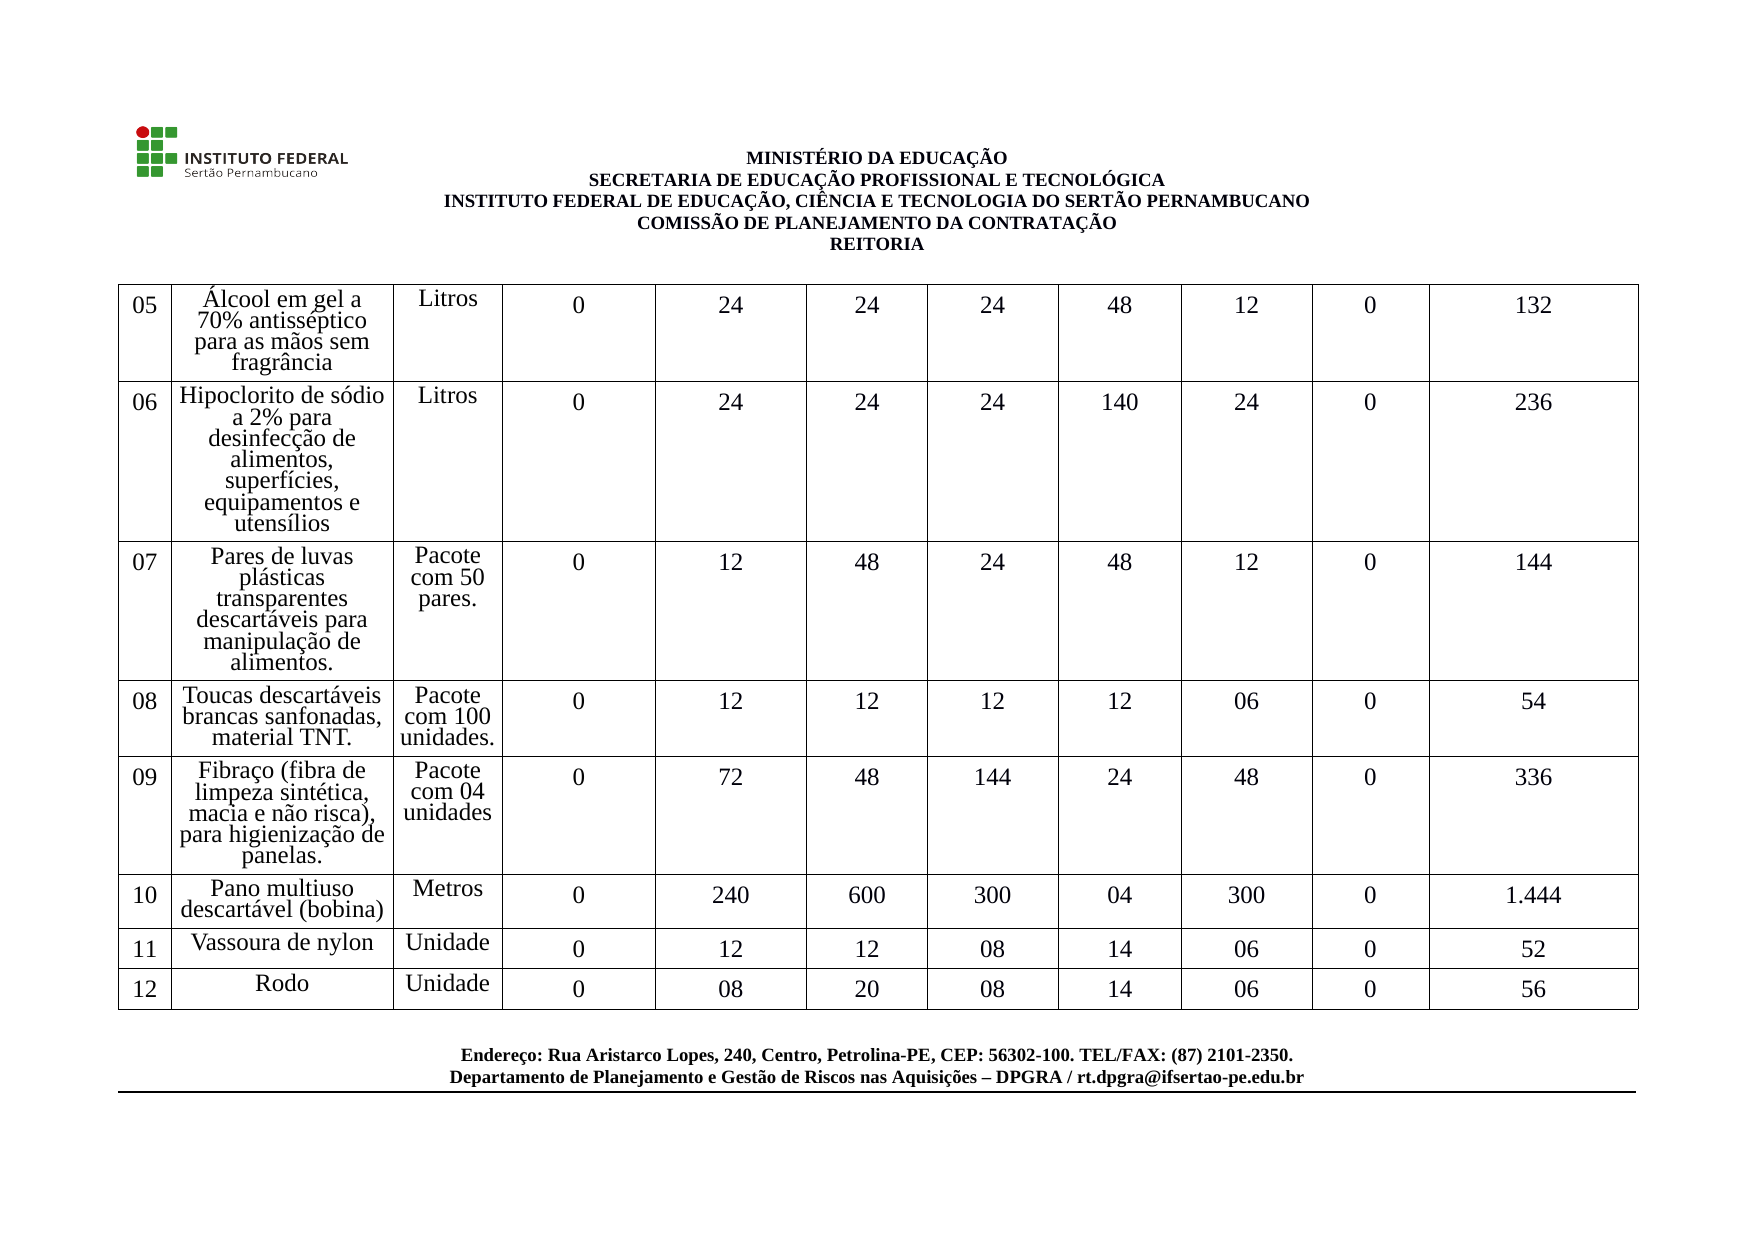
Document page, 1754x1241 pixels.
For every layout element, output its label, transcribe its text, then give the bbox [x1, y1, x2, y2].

table_cell 08 [656, 969, 806, 1009]
table_cell 06 [1182, 681, 1312, 756]
table_cell 144 [928, 757, 1058, 874]
table_cell Litros [394, 382, 502, 541]
table_cell 48 [807, 542, 927, 680]
table_cell 240 [656, 875, 806, 928]
table_cell 24 [807, 382, 927, 541]
table_cell 14 [1059, 969, 1181, 1009]
table_cell Pacote com 04 unidades [394, 757, 502, 874]
table_cell 12 [656, 929, 806, 968]
table_cell 0 [503, 757, 655, 874]
table_cell 56 [1430, 969, 1638, 1009]
table_cell 06 [119, 382, 171, 541]
table_cell Litros [394, 285, 502, 381]
table_cell 132 [1430, 285, 1638, 381]
table_cell 52 [1430, 929, 1638, 968]
table_cell 48 [1059, 285, 1181, 381]
table_cell 300 [928, 875, 1058, 928]
table_cell Pacote com 100 unidades. [394, 681, 502, 756]
table_cell 0 [1313, 285, 1429, 381]
table_cell 06 [1182, 929, 1312, 968]
table_cell 0 [503, 285, 655, 381]
table_cell 48 [1182, 757, 1312, 874]
table_cell 0 [1313, 875, 1429, 928]
table_cell 12 [1182, 285, 1312, 381]
table_cell 0 [1313, 969, 1429, 1009]
table_cell 09 [119, 757, 171, 874]
table_cell 54 [1430, 681, 1638, 756]
table_cell Hipoclorito de sódio a 2% para desinfecção de alimentos, superfícies, equipamentos e utensílios [172, 382, 393, 541]
table_cell 140 [1059, 382, 1181, 541]
table_cell 08 [928, 969, 1058, 1009]
table_cell 0 [503, 542, 655, 680]
table_cell 24 [1059, 757, 1181, 874]
table_cell 24 [928, 542, 1058, 680]
table_cell 0 [1313, 681, 1429, 756]
table_cell 236 [1430, 382, 1638, 541]
table_cell 24 [807, 285, 927, 381]
table_cell 12 [1182, 542, 1312, 680]
table_cell Unidade [394, 969, 502, 1009]
table_cell Unidade [394, 929, 502, 968]
table_cell 04 [1059, 875, 1181, 928]
table_cell 06 [1182, 969, 1312, 1009]
table_cell 48 [807, 757, 927, 874]
table_cell Vassoura de nylon [172, 929, 393, 968]
table_cell Pano multiuso descartável (bobina) [172, 875, 393, 928]
picture [136, 126, 349, 177]
table_cell 24 [656, 285, 806, 381]
table_cell 12 [1059, 681, 1181, 756]
table_cell 10 [119, 875, 171, 928]
table_cell 0 [503, 382, 655, 541]
table_cell 0 [1313, 382, 1429, 541]
table_cell 144 [1430, 542, 1638, 680]
table_cell Pacote com 50 pares. [394, 542, 502, 680]
table_cell 48 [1059, 542, 1181, 680]
table_cell 12 [928, 681, 1058, 756]
table_cell 24 [656, 382, 806, 541]
table_cell 24 [928, 382, 1058, 541]
table_cell 72 [656, 757, 806, 874]
table_cell 12 [119, 969, 171, 1009]
table_cell 12 [656, 681, 806, 756]
table_cell 0 [503, 681, 655, 756]
table_cell Álcool em gel a 70% antisséptico para as mãos sem fragrância [172, 285, 393, 381]
table_cell 1.444 [1430, 875, 1638, 928]
table_cell 14 [1059, 929, 1181, 968]
table_cell 24 [1182, 382, 1312, 541]
table_cell Rodo [172, 969, 393, 1009]
table_cell 20 [807, 969, 927, 1009]
table_cell 600 [807, 875, 927, 928]
table_cell 0 [1313, 757, 1429, 874]
table_cell 336 [1430, 757, 1638, 874]
table_cell 0 [503, 969, 655, 1009]
table_cell 0 [1313, 929, 1429, 968]
table_cell 07 [119, 542, 171, 680]
table_cell 300 [1182, 875, 1312, 928]
table_cell 05 [119, 285, 171, 381]
table_cell 24 [928, 285, 1058, 381]
table_cell Toucas descartáveis brancas sanfonadas, material TNT. [172, 681, 393, 756]
table_cell 12 [807, 681, 927, 756]
table_cell Metros [394, 875, 502, 928]
table_cell 12 [807, 929, 927, 968]
table_cell 0 [503, 929, 655, 968]
table_cell 08 [928, 929, 1058, 968]
table_cell Pares de luvas plásticas transparentes descartáveis para manipulação de alimentos. [172, 542, 393, 680]
table_cell 12 [656, 542, 806, 680]
table_cell 0 [503, 875, 655, 928]
table_cell 0 [1313, 542, 1429, 680]
table_cell Fibraço (fibra de limpeza sintética, macia e não risca), para higienização de panelas. [172, 757, 393, 874]
table_cell 08 [119, 681, 171, 756]
table_cell 11 [119, 929, 171, 968]
